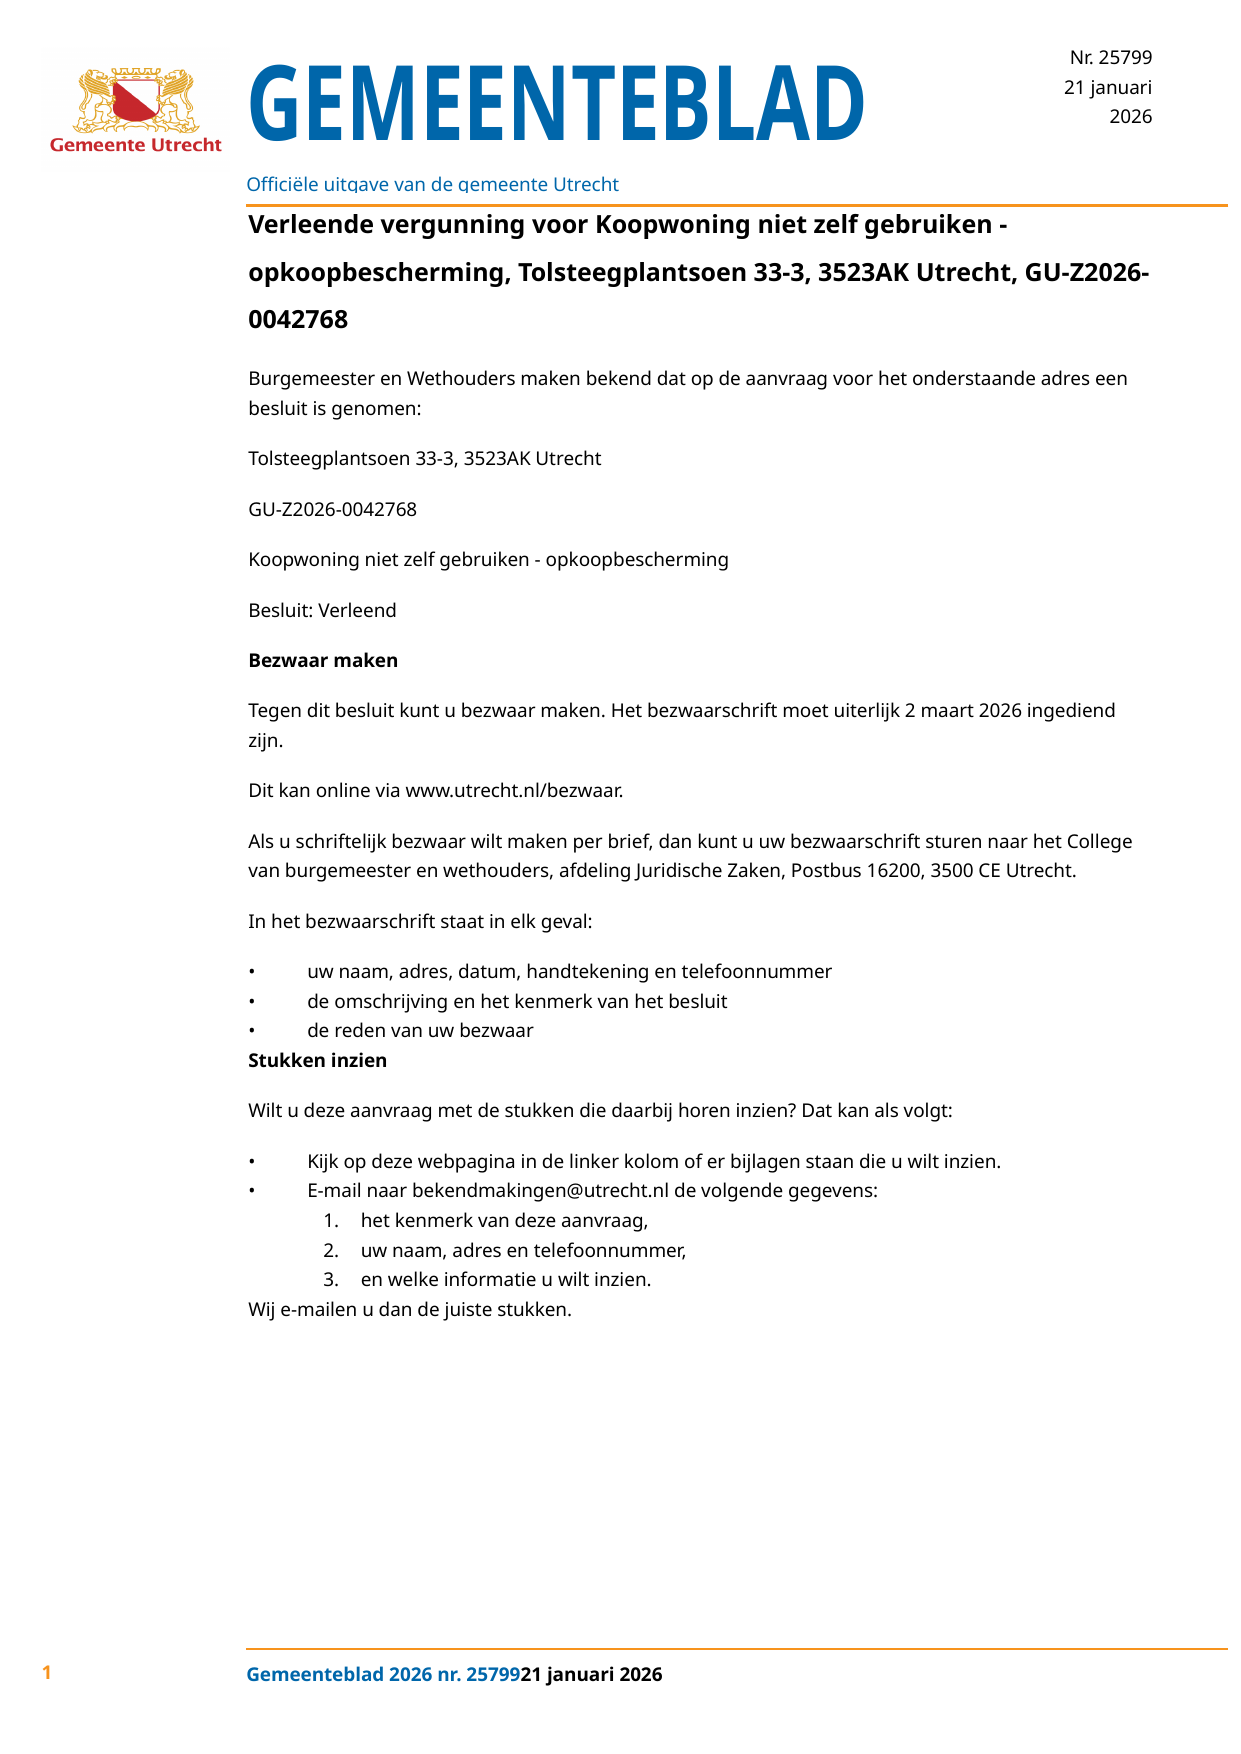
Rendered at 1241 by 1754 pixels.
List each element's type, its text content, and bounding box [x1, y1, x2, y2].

list E-mail naar bekendmakingen@utrecht.nl de volgende gegevens: [248, 1178, 1152, 1203]
text Tolsteegplantsoen 33-3, 3523AK Utrecht [248, 446, 1152, 471]
list de omschrijving en het kenmerk van het besluit [248, 988, 1152, 1014]
text Wilt u deze aanvraag met de stukken die daarbij horen inzien? Dat kan als volgt: [248, 1098, 1152, 1123]
text Dit kan online via www.utrecht.nl/bezwaar. [248, 778, 1152, 803]
text Koopwoning niet zelf gebruiken - opkoopbescherming [248, 546, 1152, 572]
text Verleende vergunning voor Koopwoning niet zelf gebruiken - opkoopbescherming, Tolsteegplantsoen 33-3, 3523AK Utrecht, GU-Z2026-0042768 [248, 207, 1152, 336]
text In het bezwaarschrift staat in elk geval: [248, 908, 1152, 934]
list uw naam, adres en telefoonnummer, [323, 1237, 1152, 1262]
list Kijk op deze webpagina in de linker kolom of er bijlagen staan die u wilt inzien. [248, 1148, 1152, 1174]
list het kenmerk van deze aanvraag, [323, 1207, 1152, 1233]
picture [41, 47, 231, 172]
text Tegen dit besluit kunt u bezwaar maken. Het bezwaarschrift moet uiterlijk 2 maart 2026 ingediend zijn. [248, 698, 1152, 753]
text Stukken inzien [248, 1047, 1152, 1073]
list de reden van uw bezwaar [248, 1018, 1152, 1043]
text Besluit: Verleend [248, 597, 1152, 622]
list en welke informatie u wilt inzien. [323, 1266, 1152, 1292]
text Bezwaar maken [248, 647, 1152, 673]
list uw naam, adres, datum, handtekening en telefoonnummer [248, 958, 1152, 984]
text GU-Z2026-0042768 [248, 496, 1152, 522]
text Burgemeester en Wethouders maken bekend dat op de aanvraag voor het onderstaande adres een besluit is genomen: [248, 366, 1152, 421]
text Als u schriftelijk bezwaar wilt maken per brief, dan kunt u uw bezwaarschrift sturen naar het College van burgemeester en wethouders, afdeling Juridische Zaken, Postbus 16200, 3500 CE Utrecht. [248, 828, 1152, 883]
text Wij e-mailen u dan de juiste stukken. [248, 1296, 1152, 1322]
